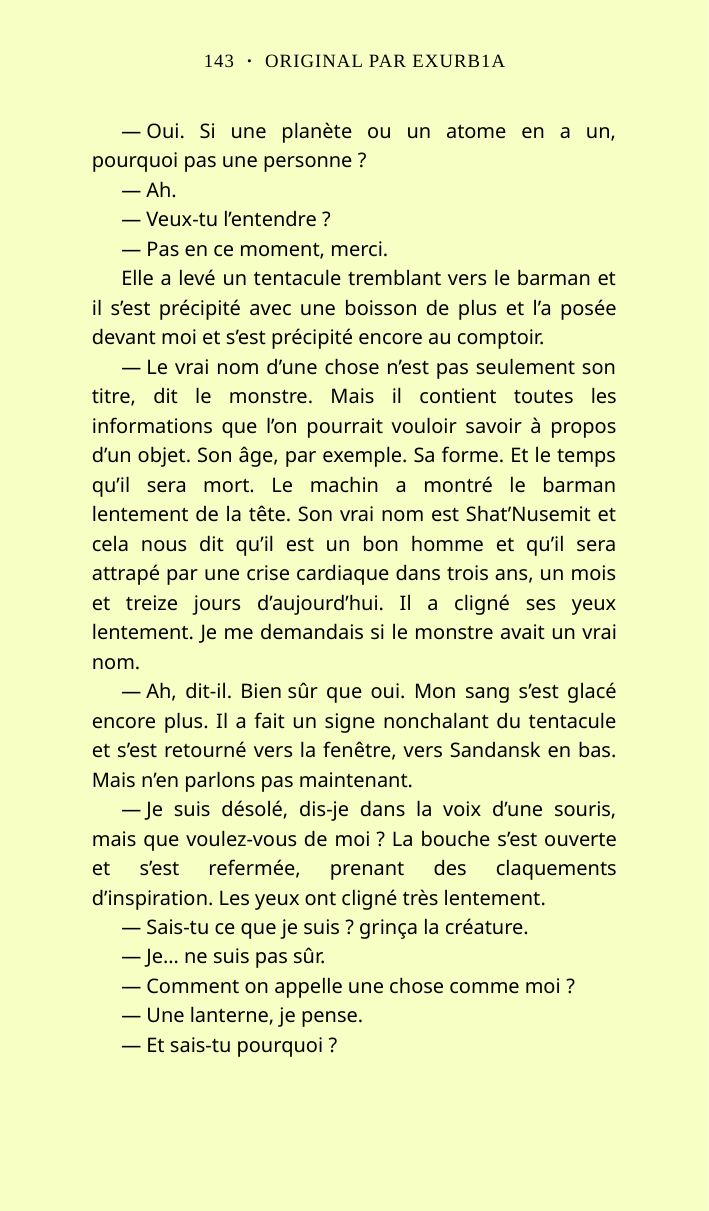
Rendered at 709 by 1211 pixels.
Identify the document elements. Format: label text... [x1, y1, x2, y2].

text — Ah. [92, 174, 617, 203]
text — Je suis désolé, dis-je dans la voix d’une souris, mais que voulez-vous de moi ? La bouche s’est ouverte et s’est refermée, prenant des claquements d’inspiration. Les yeux ont cligné très lentement. [92, 793, 617, 911]
text — Veux-tu l’entendre ? [92, 203, 617, 233]
text — Oui. Si une planète ou un atome en a un, pourquoi pas une personne ? [92, 115, 617, 174]
text Elle a levé un tentacule tremblant vers le barman et il s’est précipité avec une boisson de plus et l’a posée devant moi et s’est précipité encore au comptoir. [92, 262, 617, 351]
text — Et sais-tu pourquoi ? [92, 1029, 617, 1058]
text — Je… ne suis pas sûr. [92, 940, 617, 970]
text — Le vrai nom d’une chose n’est pas seulement son titre, dit le monstre. Mais il contient toutes les informations que l’on pourrait vouloir savoir à propos d’un objet. Son âge, par exemple. Sa forme. Et le temps qu’il sera mort. Le machin a montré le barman lentement de la tête. Son vrai nom est Shat’Nusemit et cela nous dit qu’il est un bon homme et qu’il sera attrapé par une crise cardiaque dans trois ans, un mois et treize jours d’aujourd’hui. Il a cligné ses yeux lentement. Je me demandais si le monstre avait un vrai nom. [92, 351, 617, 675]
text — Comment on appelle une chose comme moi ? [92, 970, 617, 999]
text — Sais-tu ce que je suis ? grinça la créature. [92, 911, 617, 940]
text — Une lanterne, je pense. [92, 999, 617, 1029]
text — Ah, dit-il. Bien sûr que oui. Mon sang s’est glacé encore plus. Il a fait un signe nonchalant du tentacule et s’est retourné vers la fenêtre, vers Sandansk en bas. Mais n’en parlons pas maintenant. [92, 675, 617, 793]
text — Pas en ce moment, merci. [92, 233, 617, 262]
